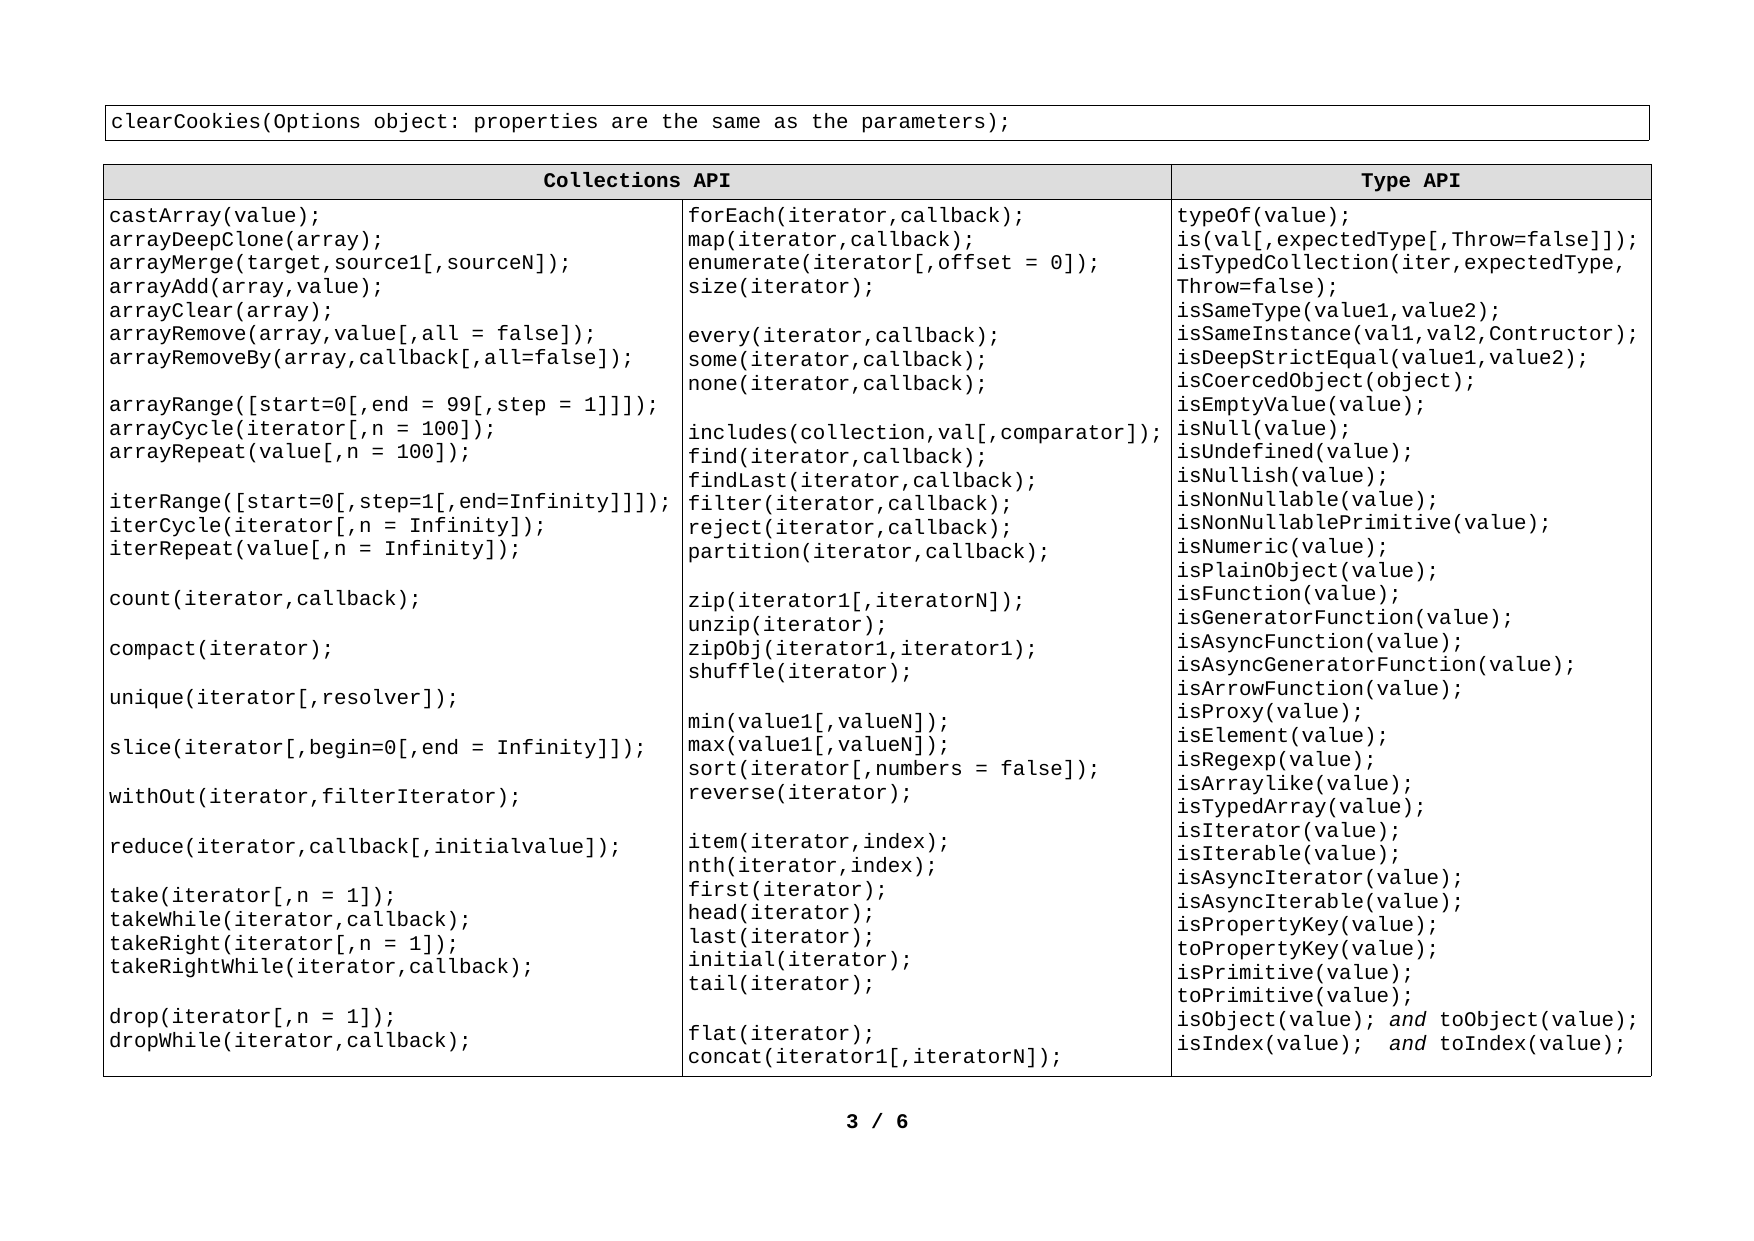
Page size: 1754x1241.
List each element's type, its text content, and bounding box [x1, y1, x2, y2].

table_cell typeOf(value); is(val[,expectedType[,Throw=false]]); isTypedCollection(iter,expectedType, Throw=false); isSameType(value1,value2); isSameInstance(val1,val2,Contructor); isDeepStrictEqual(value1,value2); isCoercedObject(object); isEmptyValue(value); isNull(value); isUndefined(value); isNullish(value); isNonNullable(value); isNonNullablePrimitive(value); isNumeric(value); isPlainObject(value); isFunction(value); isGeneratorFunction(value); isAsyncFunction(value); isAsyncGeneratorFunction(value); isArrowFunction(value); isProxy(value); isElement(value); isRegexp(value); isArraylike(value); isTypedArray(value); isIterator(value); isIterable(value); isAsyncIterator(value); isAsyncIterable(value); isPropertyKey(value); toPropertyKey(value); isPrimitive(value); toPrimitive(value); isObject(value); and toObject(value); isIndex(value); and toIndex(value); [1172, 200, 1651, 1076]
table_header Type API [1172, 165, 1651, 199]
table_header Collections API [104, 165, 1171, 199]
table_cell castArray(value); arrayDeepClone(array); arrayMerge(target,source1[,sourceN]); arrayAdd(array,value); arrayClear(array); arrayRemove(array,value[,all = false]); arrayRemoveBy(array,callback[,all=false]); arrayRange([start=0[,end = 99[,step = 1]]]); arrayCycle(iterator[,n = 100]); arrayRepeat(value[,n = 100]); iterRange([start=0[,step=1[,end=Infinity]]]); iterCycle(iterator[,n = Infinity]); iterRepeat(value[,n = Infinity]); count(iterator,callback); compact(iterator); unique(iterator[,resolver]); slice(iterator[,begin=0[,end = Infinity]]); withOut(iterator,filterIterator); reduce(iterator,callback[,initialvalue]); take(iterator[,n = 1]); takeWhile(iterator,callback); takeRight(iterator[,n = 1]); takeRightWhile(iterator,callback); drop(iterator[,n = 1]); dropWhile(iterator,callback); [104, 200, 682, 1076]
table_cell forEach(iterator,callback); map(iterator,callback); enumerate(iterator[,offset = 0]); size(iterator); every(iterator,callback); some(iterator,callback); none(iterator,callback); includes(collection,val[,comparator]); find(iterator,callback); findLast(iterator,callback); filter(iterator,callback); reject(iterator,callback); partition(iterator,callback); zip(iterator1[,iteratorN]); unzip(iterator); zipObj(iterator1,iterator1); shuffle(iterator); min(value1[,valueN]); max(value1[,valueN]); sort(iterator[,numbers = false]); reverse(iterator); item(iterator,index); nth(iterator,index); first(iterator); head(iterator); last(iterator); initial(iterator); tail(iterator); flat(iterator); concat(iterator1[,iteratorN]); [683, 200, 1171, 1076]
table_cell clearCookies(Options object: properties are the same as the parameters); [106, 106, 1649, 140]
